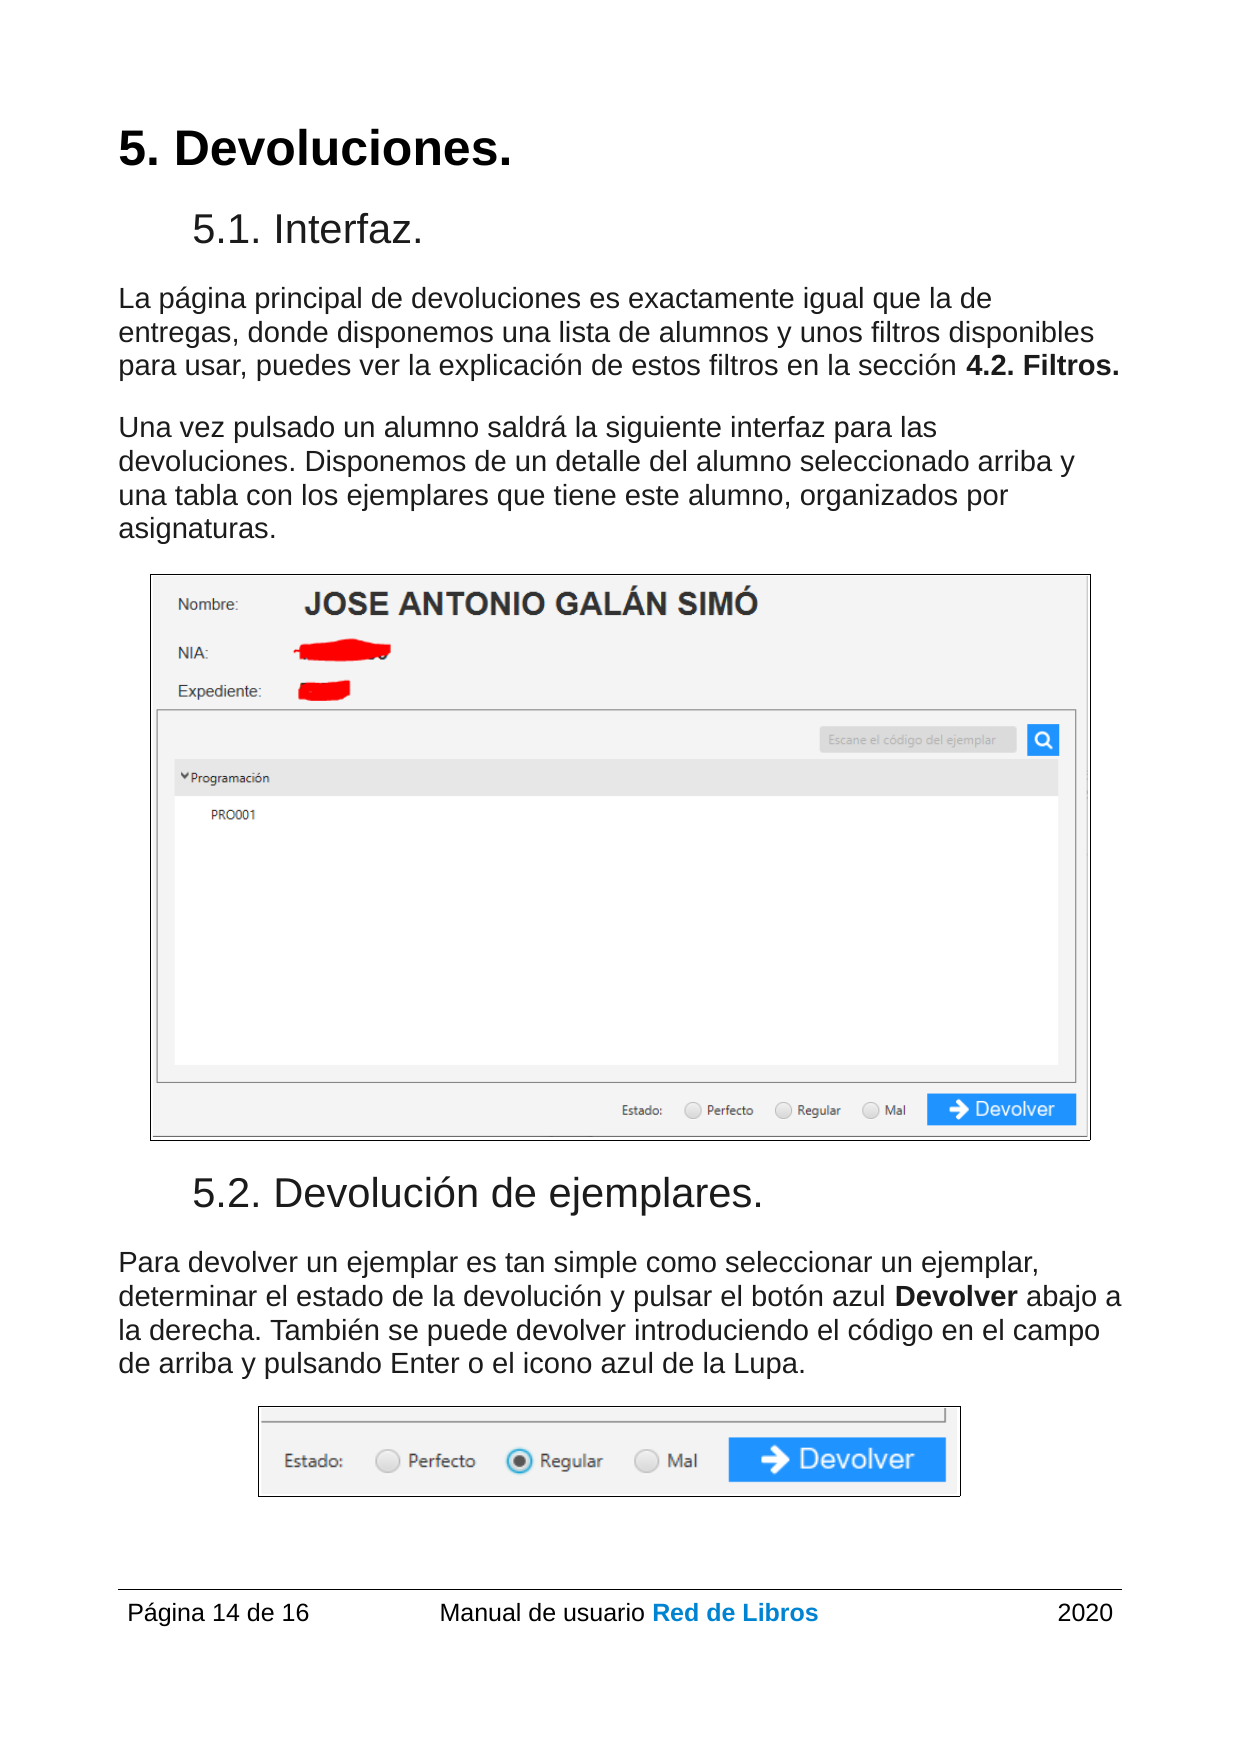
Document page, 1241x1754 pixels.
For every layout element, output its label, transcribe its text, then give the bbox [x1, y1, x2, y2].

text 5.2. Devolución de ejemplares. [118, 1169, 1122, 1217]
text 5.1. Interfaz. [118, 204, 1122, 252]
text Para devolver un ejemplar es tan simple como seleccionar un ejemplar, determinar el estado de la devolución y pulsar el botón azul Devolver abajo a la derecha. También se puede devolver introduciendo el código en el campo de arriba y pulsando Enter o el icono azul de la Lupa. [118, 1245, 1122, 1379]
text La página principal de devoluciones es exactamente igual que la de entregas, donde disponemos una lista de alumnos y unos filtros disponibles para usar, puedes ver la explicación de estos filtros en la sección 4.2. Filtros. [118, 281, 1122, 382]
picture [261, 1408, 957, 1494]
text 5. Devoluciones. [118, 118, 1122, 176]
picture [152, 576, 1088, 1137]
text Una vez pulsado un alumno saldrá la siguiente interfaz para las devoluciones. Disponemos de un detalle del alumno seleccionado arriba y una tabla con los ejemplares que tiene este alumno, organizados por asignaturas. [118, 410, 1122, 544]
